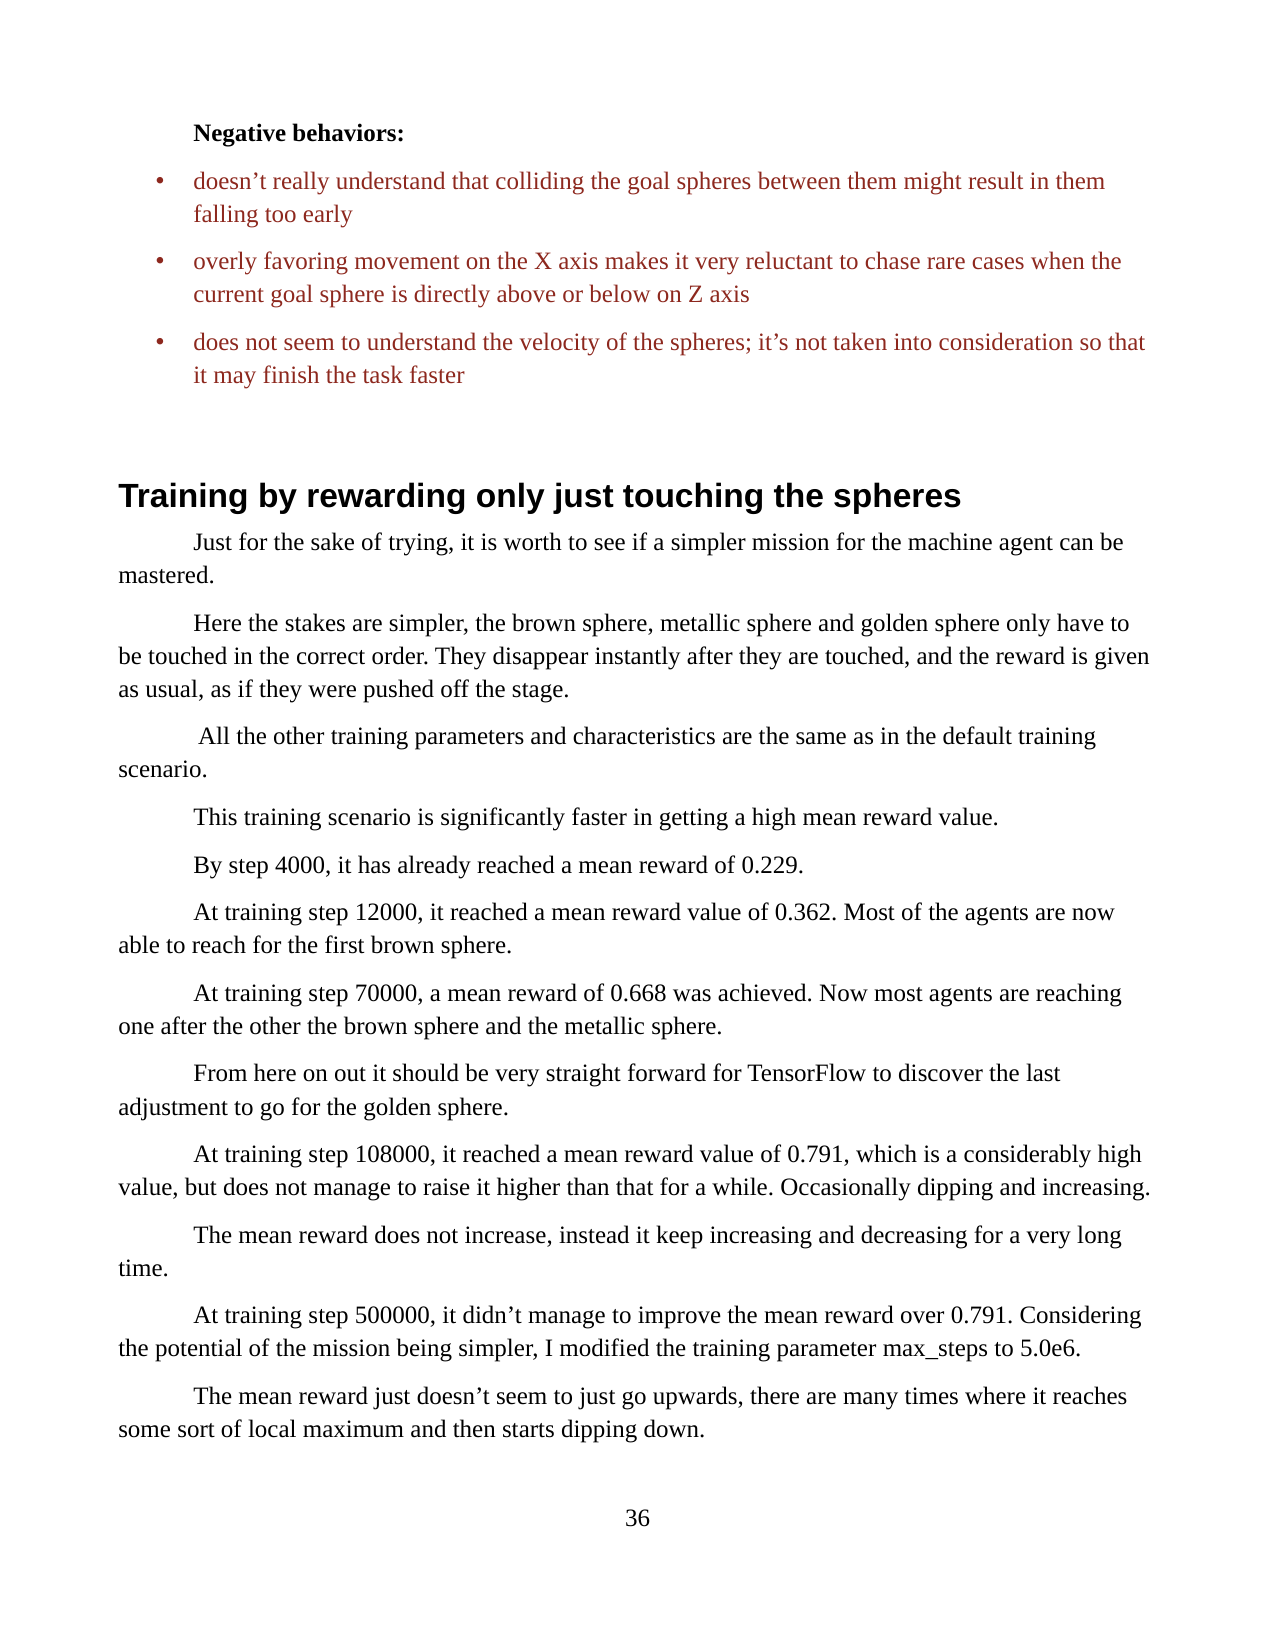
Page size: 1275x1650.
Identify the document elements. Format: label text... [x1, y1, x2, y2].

text At training step 70000, a mean reward of 0.668 was achieved. Now most agents are reaching one after the other the brown sphere and the metallic sphere. [118, 978, 1157, 1040]
text Just for the sake of trying, it is worth to see if a simpler mission for the machine agent can be mastered. [118, 527, 1157, 589]
text At training step 500000, it didn’t manage to improve the mean reward over 0.791. Considering the potential of the mission being simpler, I modified the training parameter max_steps to 5.0e6. [118, 1300, 1157, 1362]
list overly favoring movement on the X axis makes it very reluctant to chase rare cases when the current goal sphere is directly above or below on Z axis [156, 246, 1157, 308]
list doesn’t really understand that colliding the goal spheres between them might result in them falling too early [156, 166, 1157, 227]
text This training scenario is significantly faster in getting a high mean reward value. [118, 802, 1157, 831]
text By step 4000, it has already reached a mean reward of 0.229. [118, 850, 1157, 878]
list does not seem to understand the velocity of the spheres; it’s not taken into consideration so that it may finish the task faster [156, 327, 1157, 389]
text The mean reward does not increase, instead it keep increasing and decreasing for a very long time. [118, 1220, 1157, 1282]
text At training step 108000, it reached a mean reward value of 0.791, which is a considerably high value, but does not manage to raise it higher than that for a while. Occasionally dipping and increasing. [118, 1139, 1157, 1201]
text The mean reward just doesn’t seem to just go upwards, there are many times where it reaches some sort of local maximum and then starts dipping down. [118, 1381, 1157, 1443]
text At training step 12000, it reached a mean reward value of 0.362. Most of the agents are now able to reach for the first brown sphere. [118, 897, 1157, 959]
text All the other training parameters and characteristics are the same as in the default training scenario. [118, 721, 1157, 783]
text From here on out it should be very straight forward for TensorFlow to discover the last adjustment to go for the golden sphere. [118, 1058, 1157, 1120]
subtitle Training by rewarding only just touching the spheres [118, 476, 1157, 515]
list Negative behaviors: [156, 118, 1157, 147]
text Here the stakes are simpler, the brown sphere, metallic sphere and golden sphere only have to be touched in the correct order. They disappear instantly after they are touched, and the reward is given as usual, as if they were pushed off the stage. [118, 608, 1157, 703]
